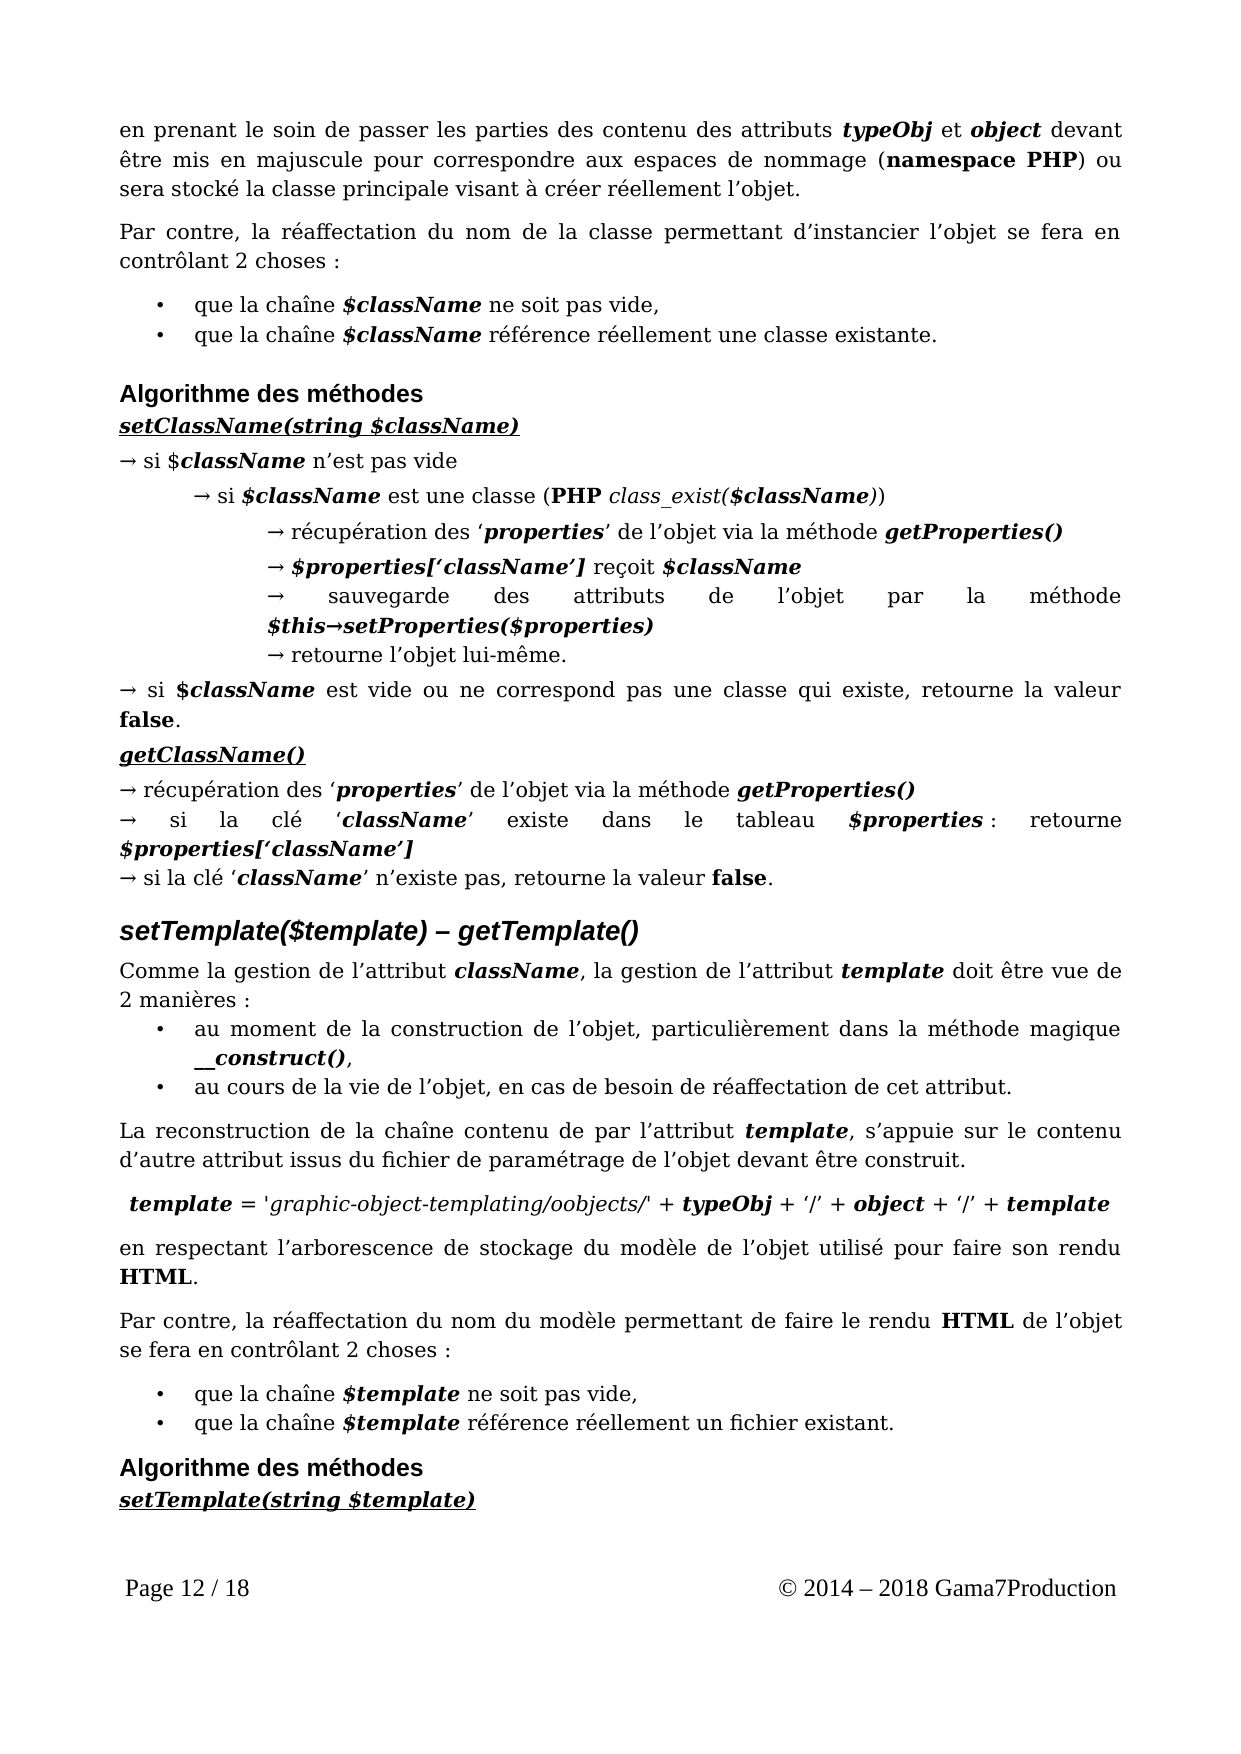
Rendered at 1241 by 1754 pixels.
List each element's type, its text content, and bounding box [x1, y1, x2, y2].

text template = 'graphic-object-templating/oobjects/' + typeObj + ‘/’ + object + ‘/’ + template [119, 1192, 1122, 1216]
subtitle setTemplate($template) – getTemplate() [119, 914, 1122, 946]
text Comme la gestion de l’attribut className, la gestion de l’attribut template doit être vue de 2 manières : [119, 958, 1122, 1012]
text → si $className n’est pas vide [119, 449, 1122, 473]
list au moment de la construction de l’objet, particulièrement dans la méthode magique __construct(), [157, 1017, 1122, 1070]
text → récupération des ‘properties’ de l’objet via la méthode getProperties() [119, 778, 1122, 803]
text → si la clé ‘className’ n’existe pas, retourne la valeur false. [119, 866, 1122, 891]
list que la chaîne $className référence réellement une classe existante. [157, 322, 1122, 347]
text Par contre, la réaffectation du nom de la classe permettant d’instancier l’objet se fera en contrôlant 2 choses : [119, 220, 1122, 274]
text → si la clé ‘className’ existe dans le tableau $properties : retourne $properties[‘className’] [119, 807, 1122, 861]
text setTemplate(string $template) [119, 1488, 1122, 1512]
text Par contre, la réaffectation du nom du modèle permettant de faire le rendu HTML de l’objet se fera en contrôlant 2 choses : [119, 1309, 1122, 1362]
text → si $className est une classe (PHP class_exist($className)) [119, 484, 1122, 509]
text → si $className est vide ou ne correspond pas une classe qui existe, retourne la valeur false. [119, 678, 1122, 732]
subtitle Algorithme des méthodes [119, 379, 1122, 407]
list au cours de la vie de l’objet, en cas de besoin de réaffectation de cet attribut. [157, 1075, 1122, 1099]
text setClassName(string $className) [119, 414, 1122, 438]
list que la chaîne $template référence réellement un fichier existant. [157, 1411, 1122, 1436]
text → retourne l’objet lui-même. [119, 643, 1122, 667]
list que la chaîne $template ne soit pas vide, [157, 1382, 1122, 1406]
text → récupération des ‘properties’ de l’objet via la méthode getProperties() [119, 520, 1122, 544]
text → sauvegarde des attributs de l’objet par la méthode $this→setProperties($properties) [267, 584, 1122, 638]
text en prenant le soin de passer les parties des contenu des attributs typeObj et object devant être mis en majuscule pour correspondre aux espaces de nommage (namespace PHP) ou sera stocké la classe principale visant à créer réellement l’objet. [119, 118, 1122, 201]
list que la chaîne $className ne soit pas vide, [157, 293, 1122, 318]
text La reconstruction de la chaîne contenu de par l’attribut template, s’appuie sur le contenu d’autre attribut issus du fichier de paramétrage de l’objet devant être construit. [119, 1119, 1122, 1172]
text en respectant l’arborescence de stockage du modèle de l’objet utilisé pour faire son rendu HTML. [119, 1236, 1122, 1289]
text getClassName() [119, 743, 1122, 767]
text → $properties[‘className’] reçoit $className [267, 555, 1122, 579]
subtitle Algorithme des méthodes [119, 1453, 1122, 1482]
